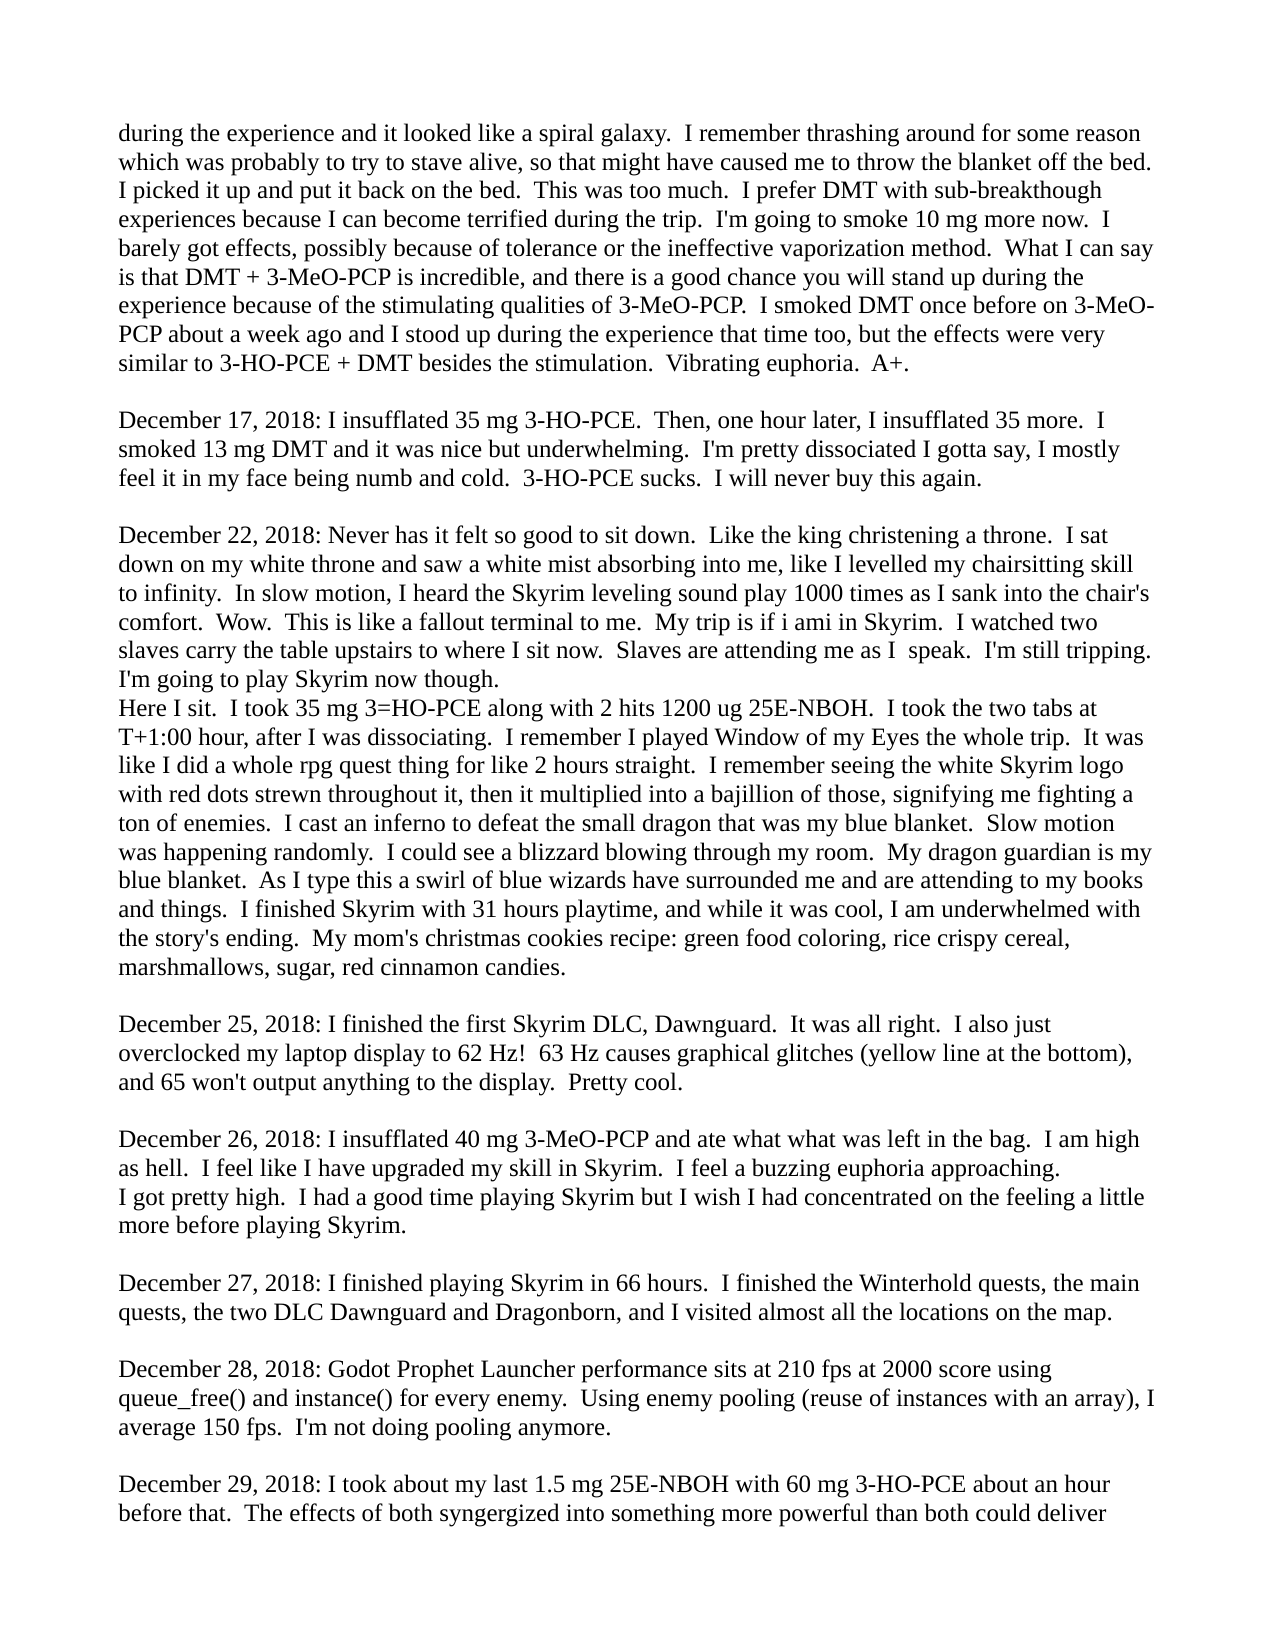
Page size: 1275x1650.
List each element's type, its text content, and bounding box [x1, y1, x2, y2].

text December 22, 2018: Never has it felt so good to sit down. Like the king christening a throne. I sat down on my white throne and saw a white mist absorbing into me, like I levelled my chairsitting skill to infinity. In slow motion, I heard the Skyrim leveling sound play 1000 times as I sank into the chair's comfort. Wow. This is like a fallout terminal to me. My trip is if i ami in Skyrim. I watched two slaves carry the table upstairs to where I sit now. Slaves are attending me as I speak. I'm still tripping. I'm going to play Skyrim now though. [118, 521, 1157, 693]
text December 28, 2018: Godot Prophet Launcher performance sits at 210 fps at 2000 score using queue_free() and instance() for every enemy. Using enemy pooling (reuse of instances with an array), I average 150 fps. I'm not doing pooling anymore. [118, 1354, 1157, 1441]
text December 17, 2018: I insufflated 35 mg 3-HO-PCE. Then, one hour later, I insufflated 35 more. I smoked 13 mg DMT and it was nice but underwhelming. I'm pretty dissociated I gotta say, I mostly feel it in my face being numb and cold. 3-HO-PCE sucks. I will never buy this again. [118, 406, 1157, 492]
text December 25, 2018: I finished the first Skyrim DLC, Dawnguard. It was all right. I also just overclocked my laptop display to 62 Hz! 63 Hz causes graphical glitches (yellow line at the bottom), and 65 won't output anything to the display. Pretty cool. [118, 1009, 1157, 1096]
text during the experience and it looked like a spiral galaxy. I remember thrashing around for some reason which was probably to try to stave alive, so that might have caused me to throw the blanket off the bed. I picked it up and put it back on the bed. This was too much. I prefer DMT with sub-breakthough experiences because I can become terrified during the trip. I'm going to smoke 10 mg more now. I barely got effects, possibly because of tolerance or the ineffective vaporization method. What I can say is that DMT + 3-MeO-PCP is incredible, and there is a good chance you will stand up during the experience because of the stimulating qualities of 3-MeO-PCP. I smoked DMT once before on 3-MeO-PCP about a week ago and I stood up during the experience that time too, but the effects were very similar to 3-HO-PCE + DMT besides the stimulation. Vibrating euphoria. A+. [118, 118, 1157, 377]
text December 29, 2018: I took about my last 1.5 mg 25E-NBOH with 60 mg 3-HO-PCE about an hour before that. The effects of both syngergized into something more powerful than both could deliver [118, 1469, 1157, 1527]
text December 27, 2018: I finished playing Skyrim in 66 hours. I finished the Winterhold quests, the main quests, the two DLC Dawnguard and Dragonborn, and I visited almost all the locations on the map. [118, 1268, 1157, 1326]
text December 26, 2018: I insufflated 40 mg 3-MeO-PCP and ate what what was left in the bag. I am high as hell. I feel like I have upgraded my skill in Skyrim. I feel a buzzing euphoria approaching. [118, 1124, 1157, 1182]
text Here I sit. I took 35 mg 3=HO-PCE along with 2 hits 1200 ug 25E-NBOH. I took the two tabs at T+1:00 hour, after I was dissociating. I remember I played Window of my Eyes the whole trip. It was like I did a whole rpg quest thing for like 2 hours straight. I remember seeing the white Skyrim logo with red dots strewn throughout it, then it multiplied into a bajillion of those, signifying me fighting a ton of enemies. I cast an inferno to defeat the small dragon that was my blue blanket. Slow motion was happening randomly. I could see a blizzard blowing through my room. My dragon guardian is my blue blanket. As I type this a swirl of blue wizards have surrounded me and are attending to my books and things. I finished Skyrim with 31 hours playtime, and while it was cool, I am underwhelmed with the story's ending. My mom's christmas cookies recipe: green food coloring, rice crispy cereal, marshmallows, sugar, red cinnamon candies. [118, 693, 1157, 981]
text I got pretty high. I had a good time playing Skyrim but I wish I had concentrated on the feeling a little more before playing Skyrim. [118, 1182, 1157, 1239]
